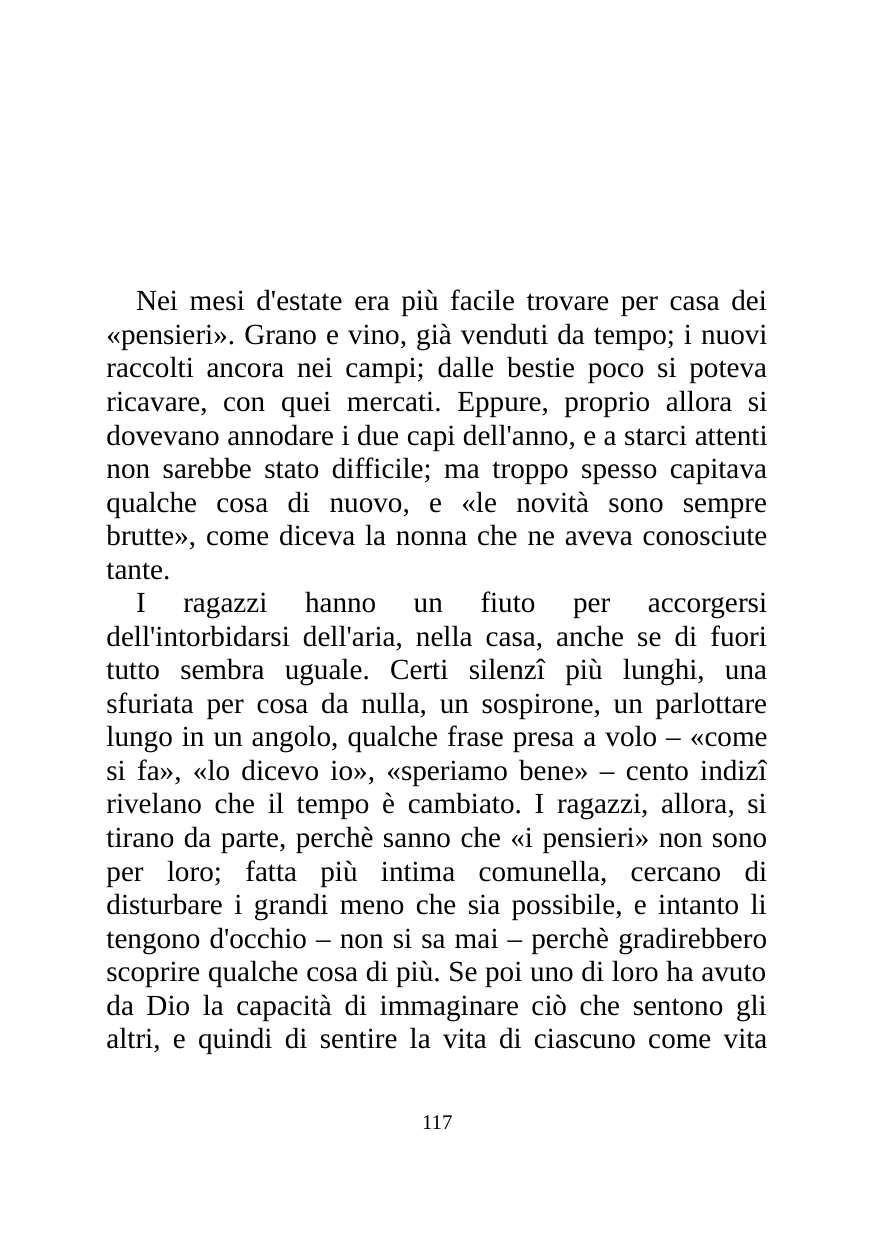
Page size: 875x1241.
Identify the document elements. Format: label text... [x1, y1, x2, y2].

text Nei mesi d'estate era più facile trovare per casa dei «pensieri». Grano e vino, già venduti da tempo; i nuovi raccolti ancora nei campi; dalle bestie poco si poteva ricavare, con quei mercati. Eppure, proprio allora si dovevano annodare i due capi dell'anno, e a starci attenti non sarebbe stato difficile; ma troppo spesso capitava qualche cosa di nuovo, e «le novità sono sempre brutte», come diceva la nonna che ne aveva conosciute tante. [106, 283, 768, 585]
text I ragazzi hanno un fiuto per accorgersi dell'intorbidarsi dell'aria, nella casa, anche se di fuori tutto sembra uguale. Certi silenzî più lunghi, una sfuriata per cosa da nulla, un sospirone, un parlottare lungo in un angolo, qualche frase presa a volo – «come si fa», «lo dicevo io», «speriamo bene» – cento indizî rivelano che il tempo è cambiato. I ragazzi, allora, si tirano da parte, perchè sanno che «i pensieri» non sono per loro; fatta più intima comunella, cercano di disturbare i grandi meno che sia possibile, e intanto li tengono d'occhio – non si sa mai – perchè gradirebbero scoprire qualche cosa di più. Se poi uno di loro ha avuto da Dio la capacità di immaginare ciò che sentono gli altri, e quindi di sentire la vita di ciascuno come vita [106, 585, 768, 1055]
